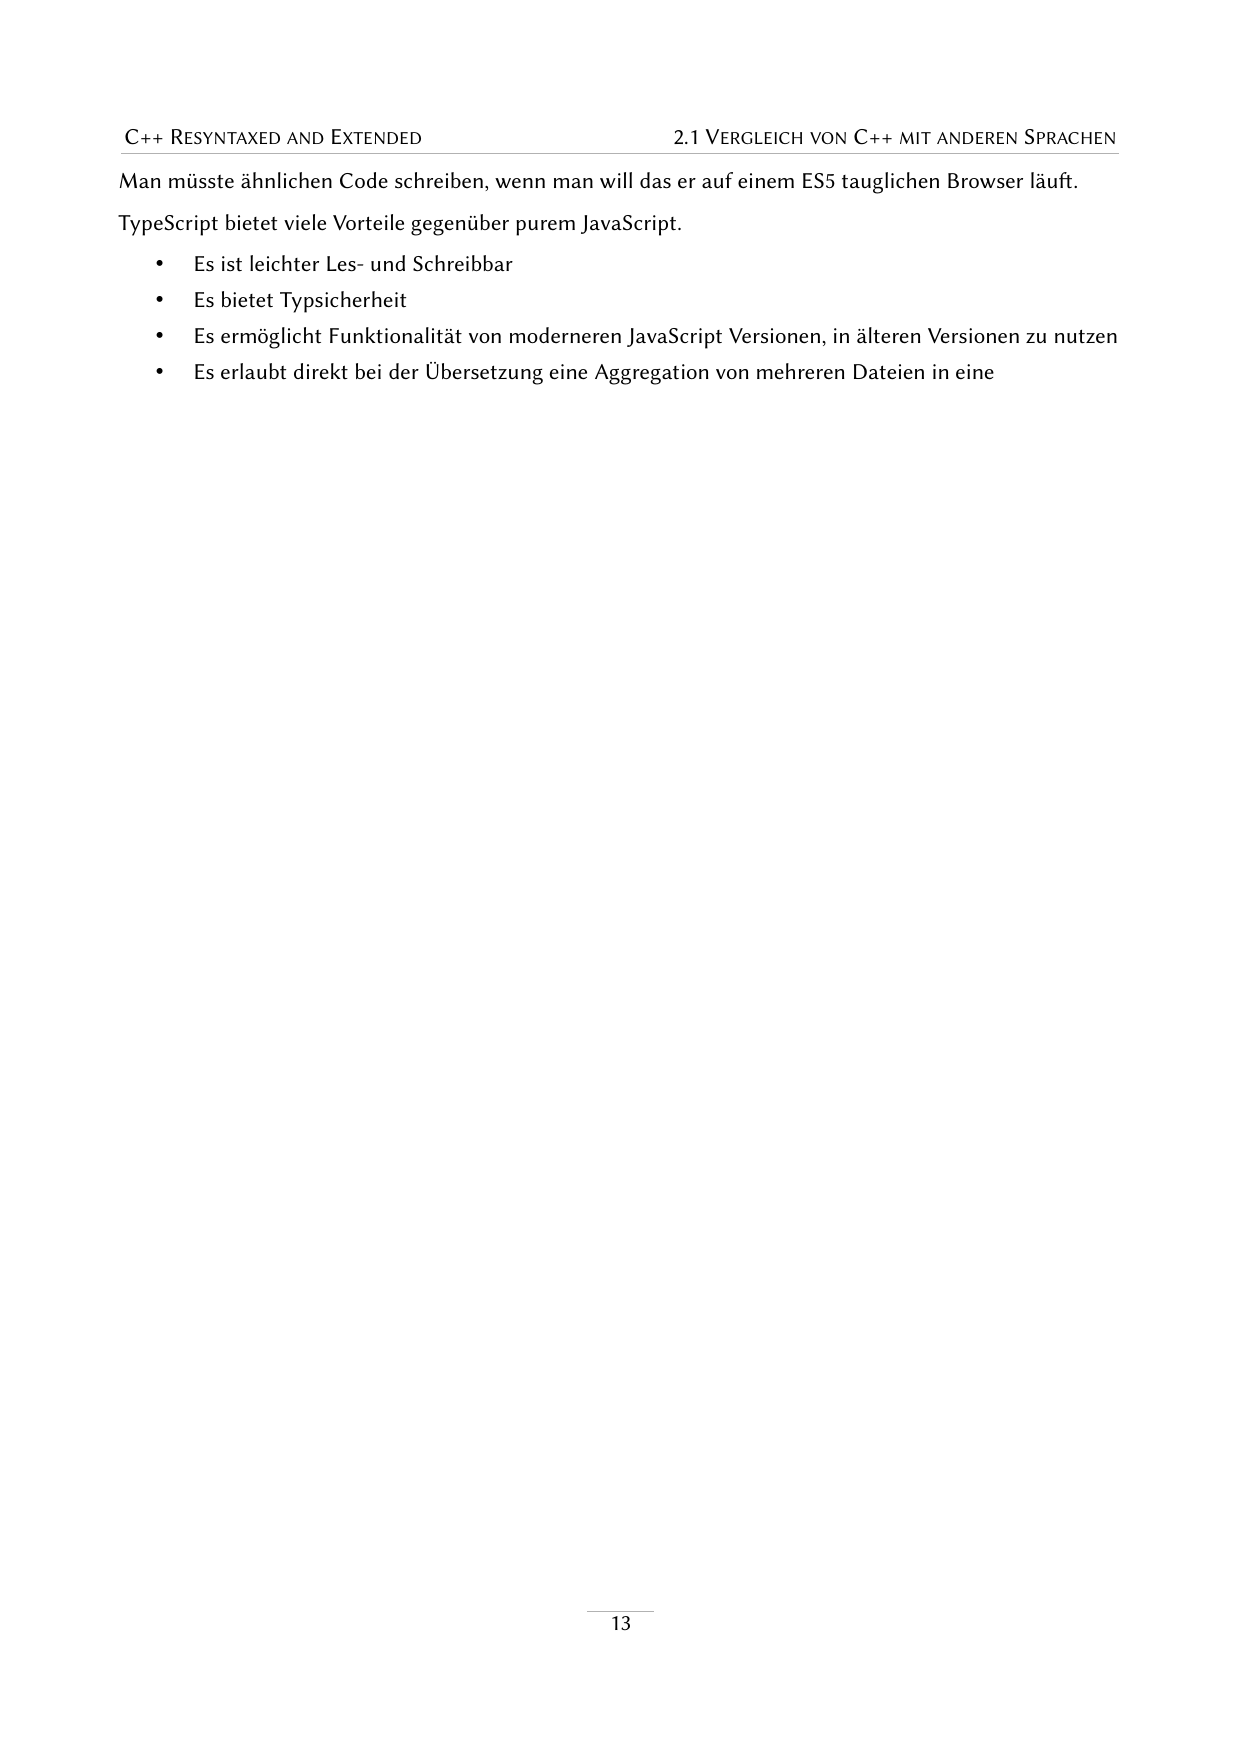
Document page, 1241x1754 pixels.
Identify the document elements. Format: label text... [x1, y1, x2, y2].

text Man müsste ähnlichen Code schreiben, wenn man will das er auf einem ES5 tauglichen Browser läuft. [118, 168, 1122, 194]
text TypeScript bietet viele Vorteile gegenüber purem JavaScript. [118, 209, 1122, 236]
list Es ermöglicht Funktionalität von moderneren JavaScript Versionen, in älteren Versionen zu nutzen [156, 323, 1122, 349]
list Es erlaubt direkt bei der Übersetzung eine Aggregation von mehreren Dateien in eine [156, 359, 1122, 385]
list Es bietet Typsicherheit [156, 287, 1122, 313]
list Es ist leichter Les- und Schreibbar [156, 251, 1122, 277]
